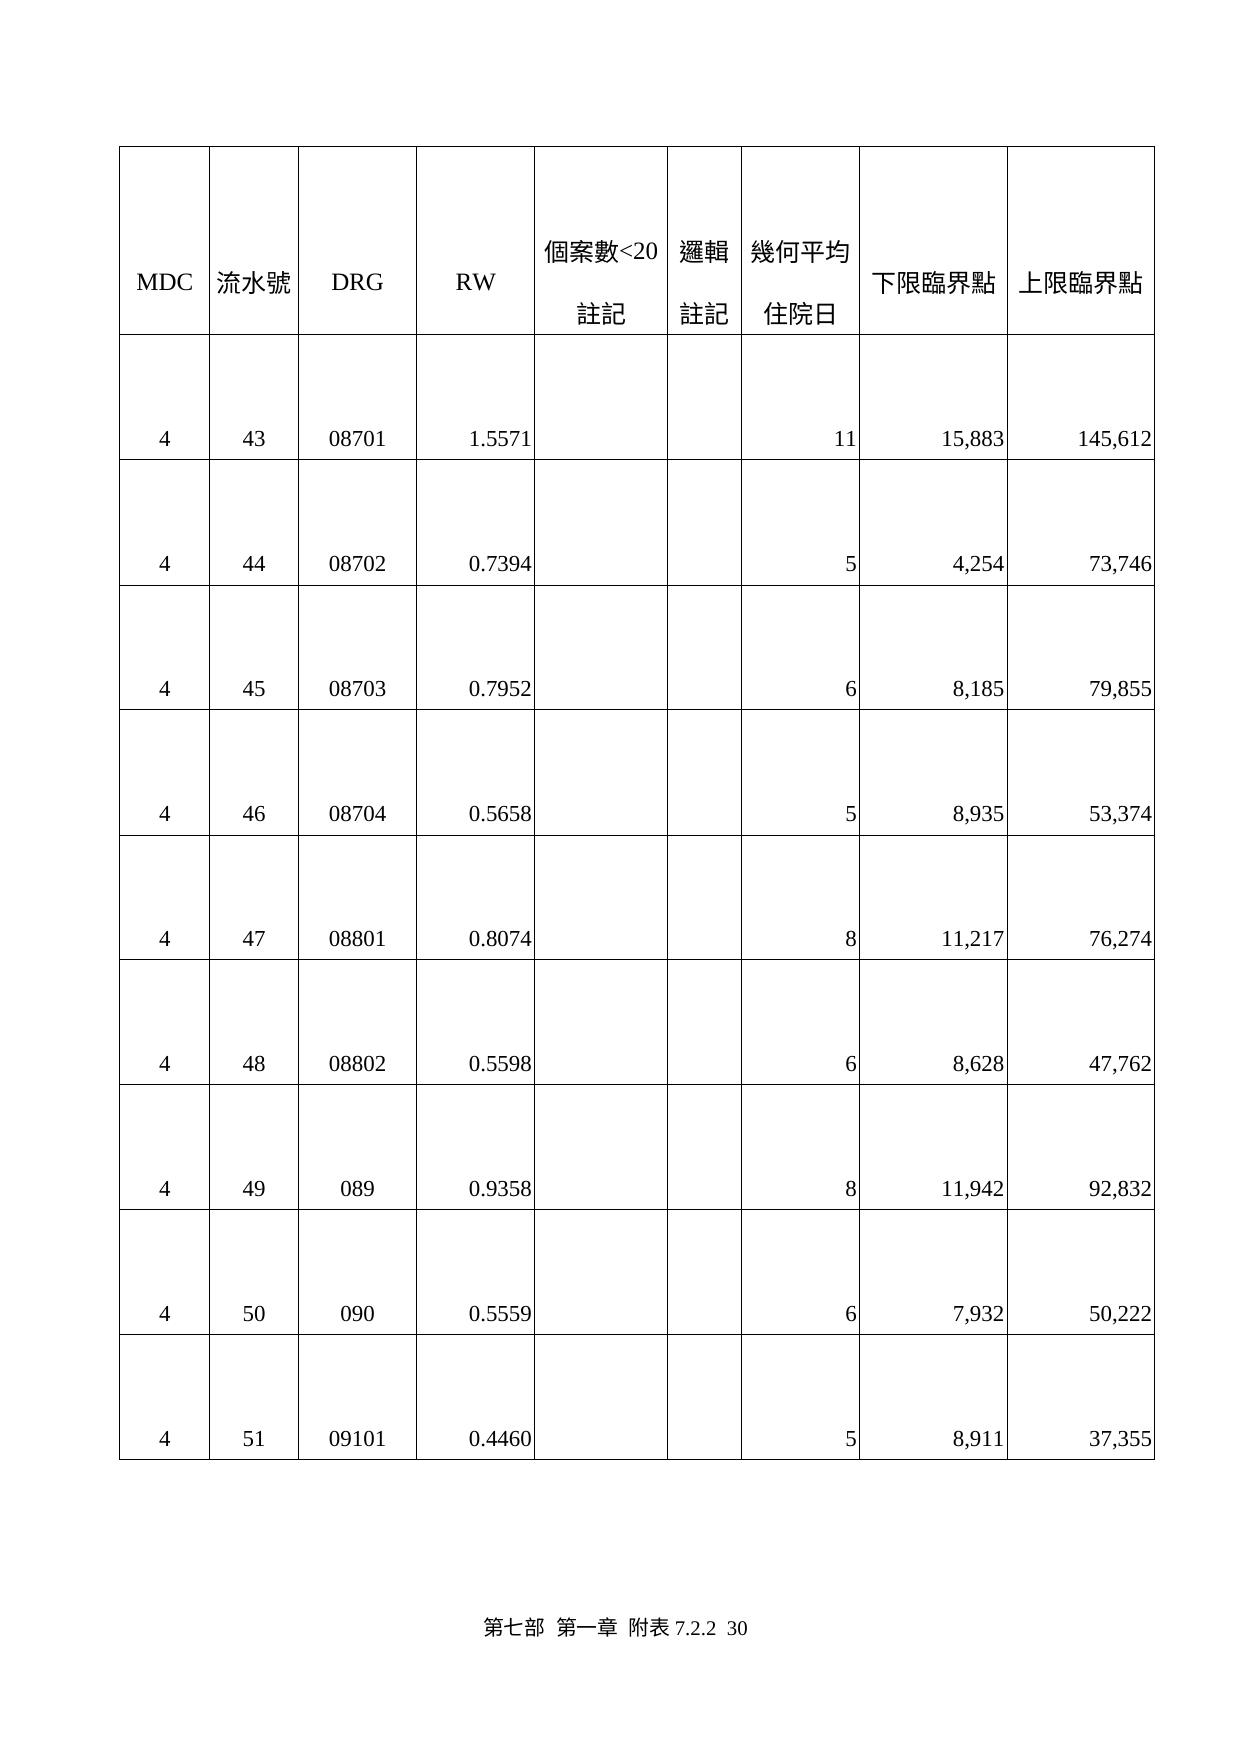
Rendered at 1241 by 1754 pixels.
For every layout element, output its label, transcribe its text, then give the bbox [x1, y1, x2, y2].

table_cell 4 [120, 710, 209, 834]
table_cell 4 [120, 836, 209, 959]
table_cell 8,935 [860, 710, 1007, 834]
table_cell 090 [299, 1210, 416, 1334]
table_cell 0.8074 [417, 836, 534, 959]
table_cell [535, 710, 667, 834]
table_cell [668, 836, 741, 959]
table_cell 4 [120, 586, 209, 709]
table_cell 0.9358 [417, 1085, 534, 1209]
table_cell 11 [742, 335, 859, 459]
table_cell 8,911 [860, 1335, 1007, 1459]
table_cell 47,762 [1008, 960, 1154, 1084]
table_cell 76,274 [1008, 836, 1154, 959]
table_cell 45 [210, 586, 298, 709]
table_cell 43 [210, 335, 298, 459]
table_cell 6 [742, 960, 859, 1084]
table_cell 48 [210, 960, 298, 1084]
table_cell 1.5571 [417, 335, 534, 459]
table_cell 0.5559 [417, 1210, 534, 1334]
table_cell [668, 1085, 741, 1209]
table_cell 0.5598 [417, 960, 534, 1084]
table_header 流水號 [210, 147, 298, 334]
table_cell 0.7952 [417, 586, 534, 709]
table_cell 51 [210, 1335, 298, 1459]
table_cell 8,185 [860, 586, 1007, 709]
table_cell 8,628 [860, 960, 1007, 1084]
table_cell [535, 335, 667, 459]
table_cell 79,855 [1008, 586, 1154, 709]
table_cell 4 [120, 335, 209, 459]
table_cell 47 [210, 836, 298, 959]
table_cell [535, 836, 667, 959]
table_header 下限臨界點 [860, 147, 1007, 334]
table_cell 73,746 [1008, 460, 1154, 584]
table_cell 5 [742, 460, 859, 584]
table_cell 08802 [299, 960, 416, 1084]
table_cell 08701 [299, 335, 416, 459]
table_header DRG [299, 147, 416, 334]
table_cell 44 [210, 460, 298, 584]
table_cell [668, 710, 741, 834]
table_cell [668, 1210, 741, 1334]
table_cell 6 [742, 586, 859, 709]
table_cell 53,374 [1008, 710, 1154, 834]
table_cell 7,932 [860, 1210, 1007, 1334]
table_cell [668, 960, 741, 1084]
table_cell 49 [210, 1085, 298, 1209]
table_cell 6 [742, 1210, 859, 1334]
table_header MDC [120, 147, 209, 334]
table_cell [535, 586, 667, 709]
table_cell [668, 586, 741, 709]
table_cell 089 [299, 1085, 416, 1209]
table_header 幾何平均住院日 [742, 147, 859, 334]
table_cell 0.5658 [417, 710, 534, 834]
table_cell [535, 460, 667, 584]
table_cell [535, 960, 667, 1084]
table_cell 08704 [299, 710, 416, 834]
table_cell 08703 [299, 586, 416, 709]
table_cell 4 [120, 1335, 209, 1459]
table_cell 4 [120, 1085, 209, 1209]
table_cell 50 [210, 1210, 298, 1334]
table_cell [535, 1085, 667, 1209]
table_cell 37,355 [1008, 1335, 1154, 1459]
table_cell 0.4460 [417, 1335, 534, 1459]
table_header RW [417, 147, 534, 334]
table_cell [668, 460, 741, 584]
table_cell [535, 1210, 667, 1334]
table_cell 08702 [299, 460, 416, 584]
table_cell 09101 [299, 1335, 416, 1459]
table_cell 15,883 [860, 335, 1007, 459]
table_header 上限臨界點 [1008, 147, 1154, 334]
table_cell 08801 [299, 836, 416, 959]
table_cell [668, 1335, 741, 1459]
table_cell 8 [742, 1085, 859, 1209]
table_cell 4 [120, 1210, 209, 1334]
table_cell 11,217 [860, 836, 1007, 959]
table_cell 46 [210, 710, 298, 834]
table_header 邏輯註記 [668, 147, 741, 334]
table_cell 11,942 [860, 1085, 1007, 1209]
table_cell 5 [742, 710, 859, 834]
table_cell 0.7394 [417, 460, 534, 584]
table_cell 8 [742, 836, 859, 959]
table_cell 4,254 [860, 460, 1007, 584]
table_header 個案數<20註記 [535, 147, 667, 334]
table_cell 145,612 [1008, 335, 1154, 459]
table_cell 4 [120, 460, 209, 584]
table_cell 50,222 [1008, 1210, 1154, 1334]
table_cell 92,832 [1008, 1085, 1154, 1209]
table_cell 5 [742, 1335, 859, 1459]
table_cell [535, 1335, 667, 1459]
table_cell 4 [120, 960, 209, 1084]
table_cell [668, 335, 741, 459]
